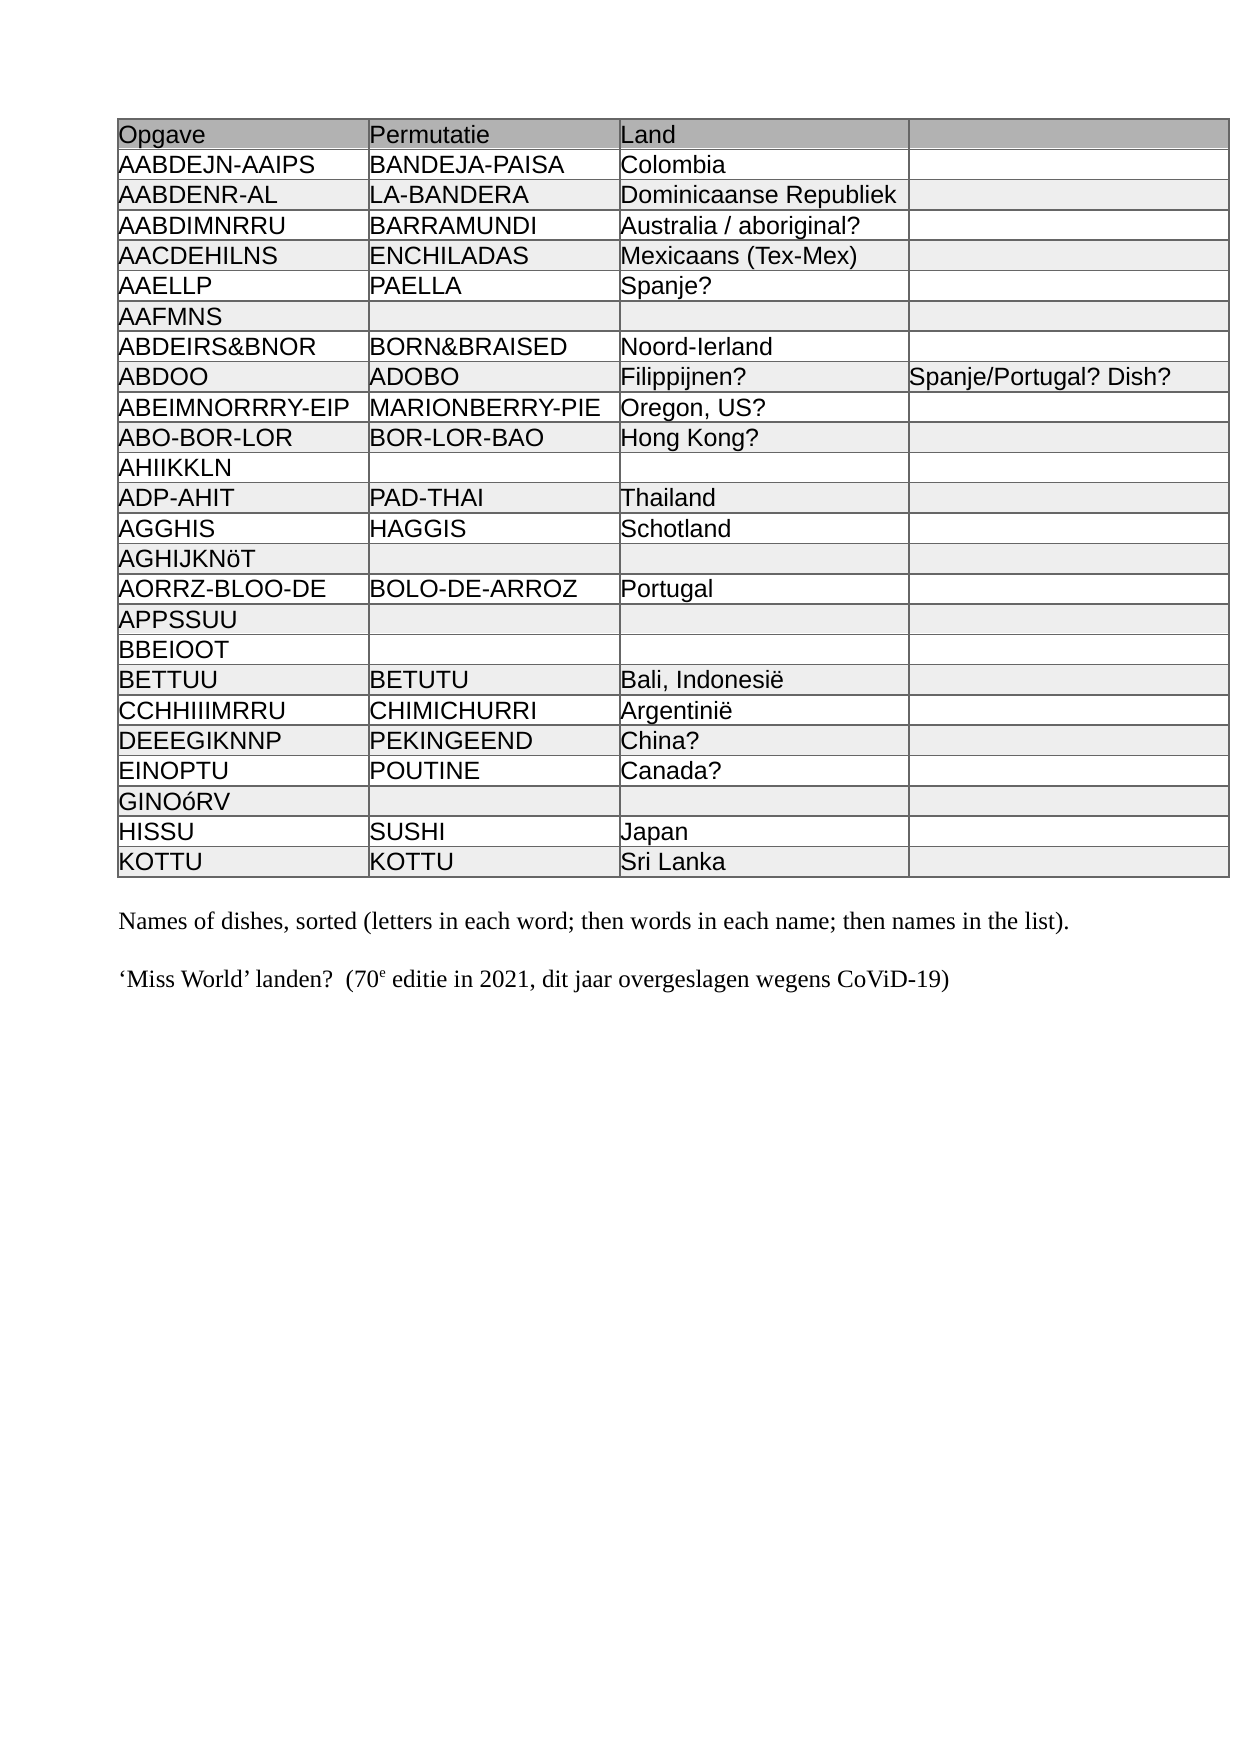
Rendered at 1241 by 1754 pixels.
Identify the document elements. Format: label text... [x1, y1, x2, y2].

table_cell AABDIMNRRU [119, 211, 368, 239]
table_cell [910, 605, 1228, 633]
table_cell [910, 665, 1228, 694]
table_cell Canada? [621, 756, 908, 785]
table_cell BORN&BRAISED [370, 332, 619, 361]
table_cell AACDEHILNS [119, 241, 368, 270]
table_cell KOTTU [119, 847, 368, 876]
table_cell [621, 635, 908, 664]
table_cell POUTINE [370, 756, 619, 785]
table_cell [621, 787, 908, 815]
table_header Permutatie [370, 120, 619, 148]
table_cell Sri Lanka [621, 847, 908, 876]
table_cell [910, 575, 1228, 603]
table_cell [910, 332, 1228, 361]
table_cell [370, 453, 619, 482]
table_header Opgave [119, 120, 368, 148]
table_cell [910, 544, 1228, 573]
table_cell [910, 756, 1228, 785]
table_cell ABEIMNORRRY-EIP [119, 393, 368, 421]
table_cell [910, 241, 1228, 270]
table_cell [370, 787, 619, 815]
table_cell [370, 605, 619, 633]
table_cell Noord-Ierland [621, 332, 908, 361]
table_cell [910, 696, 1228, 724]
table_cell AORRZ-BLOO-DE [119, 575, 368, 603]
table_cell BBEIOOT [119, 635, 368, 664]
table_cell Portugal [621, 575, 908, 603]
table_cell [370, 302, 619, 330]
table_cell [621, 302, 908, 330]
table_cell [910, 393, 1228, 421]
table_cell [910, 302, 1228, 330]
table_cell Spanje? [621, 271, 908, 300]
table_cell PEKINGEEND [370, 726, 619, 755]
table_cell CHIMICHURRI [370, 696, 619, 724]
table_cell KOTTU [370, 847, 619, 876]
table_cell ADOBO [370, 362, 619, 391]
table_cell Bali, Indonesië [621, 665, 908, 694]
table_header Land [621, 120, 908, 148]
table_cell Spanje/Portugal? Dish? [910, 362, 1228, 391]
table_cell Japan [621, 817, 908, 846]
table_cell [910, 726, 1228, 755]
table_cell AHIIKKLN [119, 453, 368, 482]
table_cell ENCHILADAS [370, 241, 619, 270]
table_cell GINOóRV [119, 787, 368, 815]
table_cell [910, 423, 1228, 452]
table_cell EINOPTU [119, 756, 368, 785]
table_cell MARIONBERRY-PIE [370, 393, 619, 421]
table_cell ABO-BOR-LOR [119, 423, 368, 452]
table_cell BANDEJA-PAISA [370, 150, 619, 179]
table_cell PAD-THAI [370, 483, 619, 512]
table_cell HAGGIS [370, 514, 619, 542]
table_cell AGHIJKNöT [119, 544, 368, 573]
table_cell [621, 544, 908, 573]
table_cell DEEEGIKNNP [119, 726, 368, 755]
table_cell [910, 211, 1228, 239]
table_cell [910, 453, 1228, 482]
table_cell HISSU [119, 817, 368, 846]
table_cell [370, 635, 619, 664]
table_cell Oregon, US? [621, 393, 908, 421]
table_cell BOR-LOR-BAO [370, 423, 619, 452]
table_cell Hong Kong? [621, 423, 908, 452]
table_cell [910, 514, 1228, 542]
table_cell PAELLA [370, 271, 619, 300]
table_cell [910, 635, 1228, 664]
table_cell SUSHI [370, 817, 619, 846]
table_header [910, 120, 1228, 148]
table_cell ADP-AHIT [119, 483, 368, 512]
table_cell China? [621, 726, 908, 755]
table_cell Filippijnen? [621, 362, 908, 391]
table_cell AABDEJN-AAIPS [119, 150, 368, 179]
table_cell Argentinië [621, 696, 908, 724]
text Names of dishes, sorted (letters in each word; then words in each name; then names in the list). [118, 906, 1122, 935]
table_cell BETTUU [119, 665, 368, 694]
table_cell [910, 150, 1228, 179]
table_cell BETUTU [370, 665, 619, 694]
table_cell Mexicaans (Tex-Mex) [621, 241, 908, 270]
table_cell [910, 847, 1228, 876]
table_cell [910, 817, 1228, 846]
table_cell [370, 544, 619, 573]
table_cell ABDEIRS&BNOR [119, 332, 368, 361]
table_cell BOLO-DE-ARROZ [370, 575, 619, 603]
table_cell Schotland [621, 514, 908, 542]
table_cell [910, 483, 1228, 512]
table_cell [910, 271, 1228, 300]
table_cell Thailand [621, 483, 908, 512]
text ‘Miss World’ landen? (70e editie in 2021, dit jaar overgeslagen wegens CoViD-19) [118, 964, 1122, 992]
table_cell Colombia [621, 150, 908, 179]
table_cell CCHHIIIMRRU [119, 696, 368, 724]
table_cell [910, 787, 1228, 815]
table_cell ABDOO [119, 362, 368, 391]
table_cell APPSSUU [119, 605, 368, 633]
table_cell [621, 453, 908, 482]
table_cell [621, 605, 908, 633]
table_cell AAFMNS [119, 302, 368, 330]
table_cell [910, 180, 1228, 209]
table_cell AABDENR-AL [119, 180, 368, 209]
table_cell AGGHIS [119, 514, 368, 542]
table_cell LA-BANDERA [370, 180, 619, 209]
table_cell Australia / aboriginal? [621, 211, 908, 239]
table_cell AAELLP [119, 271, 368, 300]
table_cell Dominicaanse Republiek [621, 180, 908, 209]
table_cell BARRAMUNDI [370, 211, 619, 239]
